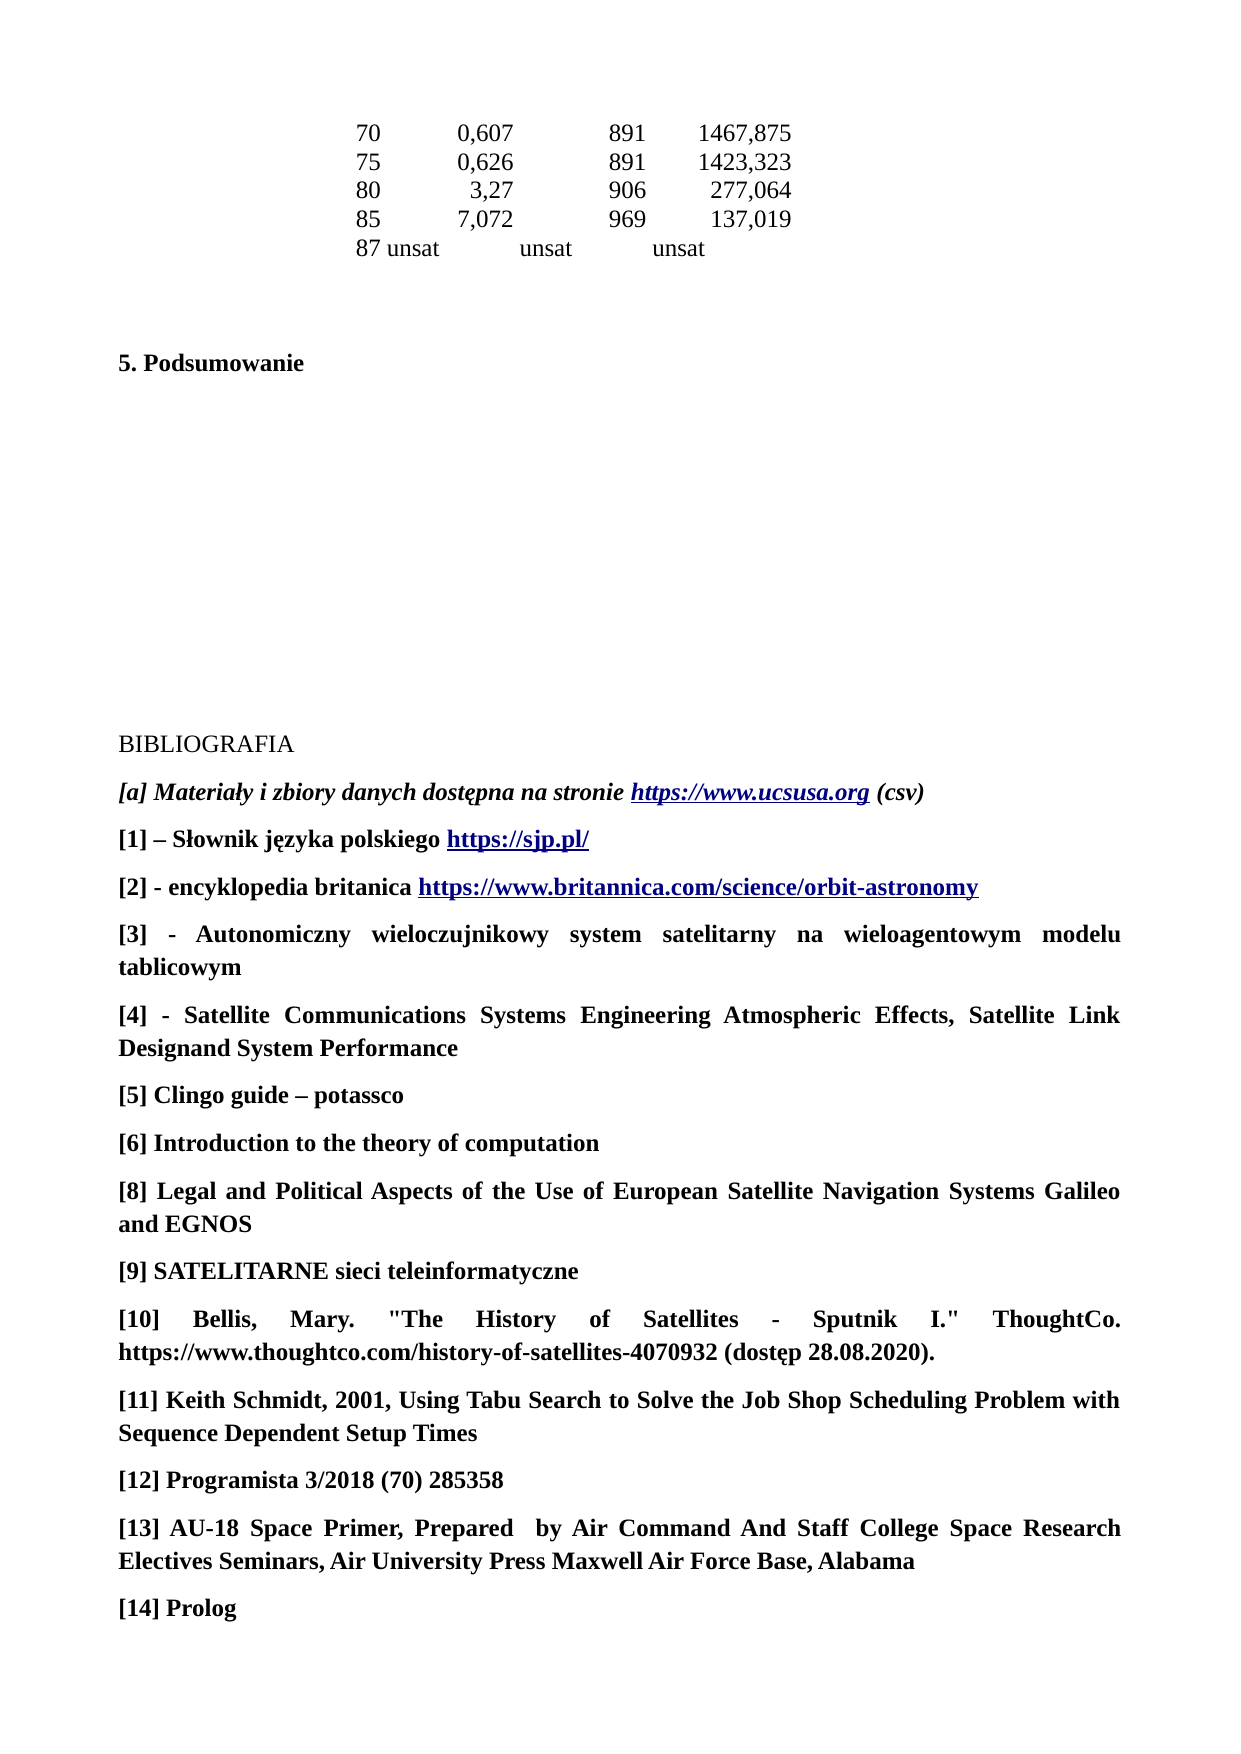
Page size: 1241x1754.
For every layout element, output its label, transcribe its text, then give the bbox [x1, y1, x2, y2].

text [2] - encyklopedia britanica https://www.britannica.com/science/orbit-astronomy [118, 872, 1122, 901]
table_cell 277,064 [649, 176, 794, 204]
text [6] Introduction to the theory of computation [118, 1128, 1122, 1157]
table_cell 0,607 [384, 118, 516, 147]
text [9] SATELITARNE sieci teleinformatyczne [118, 1256, 1122, 1285]
text [a] Materiały i zbiory danych dostępna na stronie https://www.ucsusa.org (csv) [118, 777, 1122, 805]
table_cell 0,626 [384, 147, 516, 176]
table_cell 137,019 [649, 204, 794, 233]
text [4] - Satellite Communications Systems Engineering Atmospheric Effects, Satellite Link Designand System Performance [118, 1000, 1122, 1062]
table_cell 80 [251, 176, 383, 204]
table_cell 70 [251, 118, 383, 147]
text [13] AU-18 Space Primer, Prepared by Air Command And Staff College Space Research Electives Seminars, Air University Press Maxwell Air Force Base, Alabama [118, 1513, 1122, 1575]
table_cell 1423,323 [649, 147, 794, 176]
table_cell 85 [251, 204, 383, 233]
table_cell 3,27 [384, 176, 516, 204]
table_cell unsat [649, 233, 794, 262]
table_cell unsat [384, 233, 516, 262]
table_cell 87 [251, 233, 383, 262]
text [12] Programista 3/2018 (70) 285358 [118, 1465, 1122, 1494]
table_cell 906 [516, 176, 649, 204]
table_cell 891 [516, 147, 649, 176]
text [14] Prolog [118, 1593, 1122, 1622]
table_cell [115, 118, 251, 262]
table_cell 7,072 [384, 204, 516, 233]
text [5] Clingo guide – potassco [118, 1081, 1122, 1109]
text 5. Podsumowanie [118, 348, 1122, 377]
table_cell unsat [516, 233, 649, 262]
table_cell 969 [516, 204, 649, 233]
table_cell 891 [516, 118, 649, 147]
text BIBLIOGRAFIA [118, 729, 1122, 758]
table_cell 1467,875 [649, 118, 794, 147]
text [10] Bellis, Mary. "The History of Satellites - Sputnik I." ThoughtCo. https://www.thoughtco.com/history-of-satellites-4070932 (dostęp 28.08.2020). [118, 1304, 1122, 1366]
text [3] - Autonomiczny wieloczujnikowy system satelitarny na wieloagentowym modelu tablicowym [118, 919, 1122, 981]
table_cell 75 [251, 147, 383, 176]
text [11] Keith Schmidt, 2001, Using Tabu Search to Solve the Job Shop Scheduling Problem with Sequence Dependent Setup Times [118, 1385, 1122, 1446]
text [1] – Słownik języka polskiego https://sjp.pl/ [118, 824, 1122, 853]
text [8] Legal and Political Aspects of the Use of European Satellite Navigation Systems Galileo and EGNOS [118, 1176, 1122, 1238]
